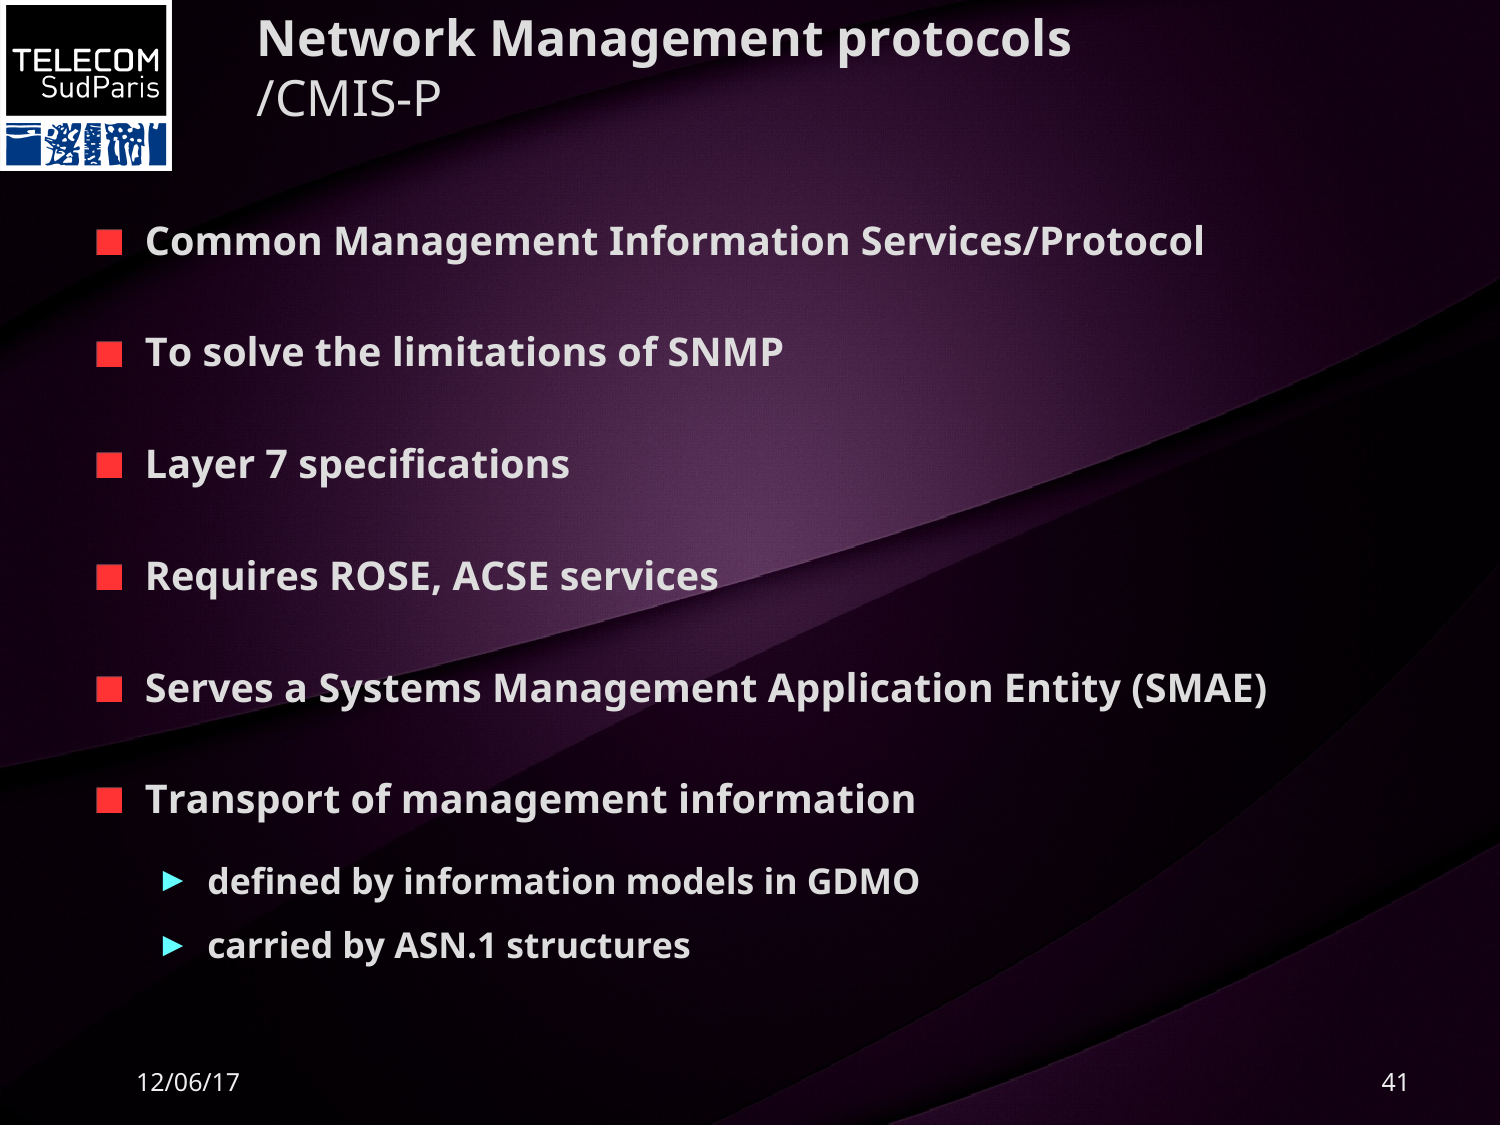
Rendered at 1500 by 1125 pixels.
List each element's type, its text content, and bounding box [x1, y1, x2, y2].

title Network Management protocols /CMIS-P [242, 7, 1436, 126]
picture [0, 0, 1500, 1125]
list Common Management Information Services/Protocol To solve the limitations of SNMP Layer 7 specifications Requires ROSE, ACSE services Serves a Systems Management Application Entity (SMAE) Transport of management information defined by information models in GDMO carried by ASN.1 structures [76, 207, 1427, 977]
